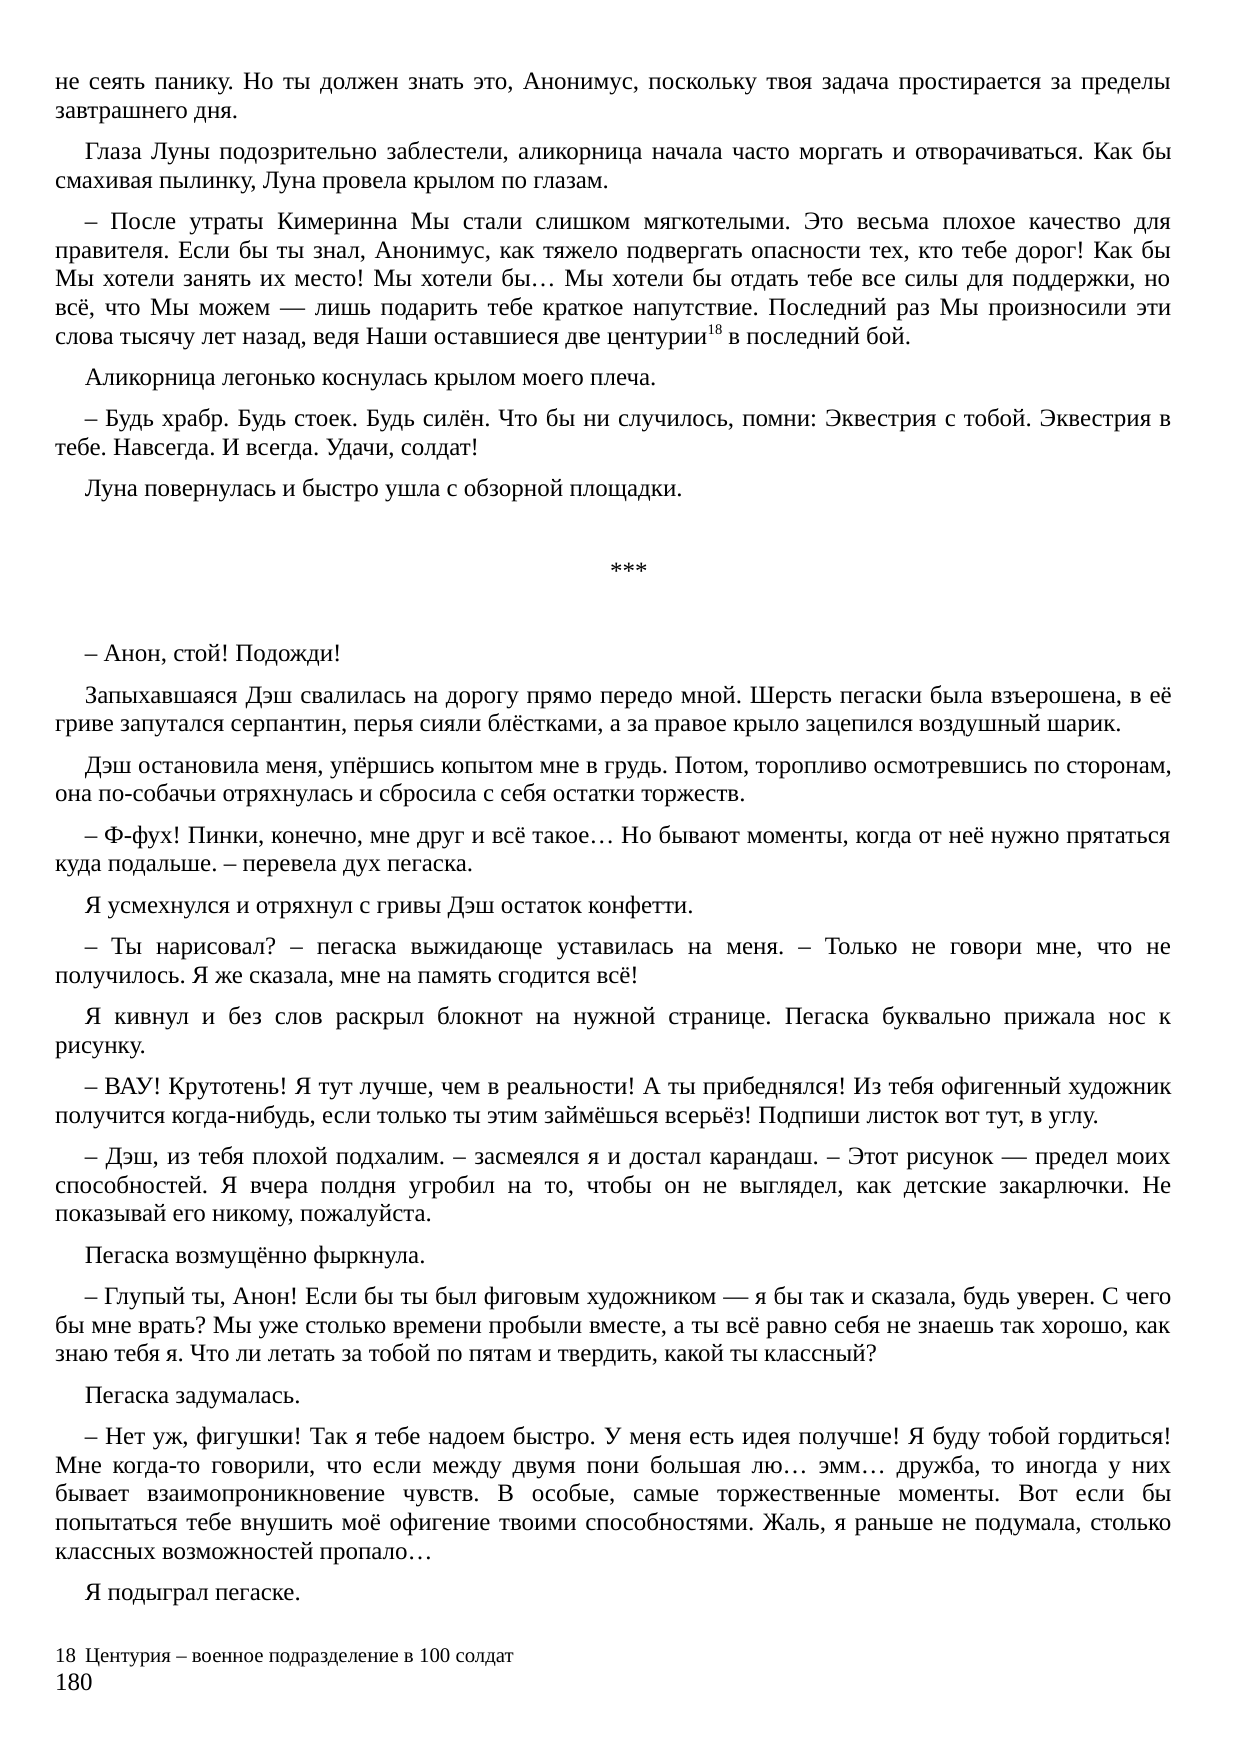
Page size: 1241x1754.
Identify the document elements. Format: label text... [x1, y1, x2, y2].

text – Глупый ты, Анон! Если бы ты был фиговым художником — я бы так и сказала, будь уверен. С чего бы мне врать? Мы уже столько времени пробыли вместе, а ты всё равно себя не знаешь так хорошо, как знаю тебя я. Что ли летать за тобой по пятам и твердить, какой ты классный? [55, 1281, 1173, 1367]
text Аликорница легонько коснулась крылом моего плеча. [55, 362, 1173, 391]
text – Ф-фух! Пинки, конечно, мне друг и всё такое… Но бывают моменты, когда от неё нужно прятаться куда подальше. – перевела дух пегаска. [55, 820, 1173, 877]
text Пегаска задумалась. [55, 1380, 1173, 1408]
text Глаза Луны подозрительно заблестели, аликорница начала часто моргать и отворачиваться. Как бы смахивая пылинку, Луна провела крылом по глазам. [55, 136, 1173, 193]
text Я кивнул и без слов раскрыл блокнот на нужной странице. Пегаска буквально прижала нос к рисунку. [55, 1001, 1173, 1058]
text Пегаска возмущённо фыркнула. [55, 1240, 1173, 1268]
text не сеять панику. Но ты должен знать это, Анонимус, поскольку твоя задача простирается за пределы завтрашнего дня. [55, 66, 1173, 123]
text – Дэш, из тебя плохой подхалим. – засмеялся я и достал карандаш. – Этот рисунок — предел моих способностей. Я вчера полдня угробил на то, чтобы он не выглядел, как детские закарлючки. Не показывай его никому, пожалуйста. [55, 1141, 1173, 1227]
text – Ты нарисовал? – пегаска выжидающе уставилась на меня. – Только не говори мне, что не получилось. Я же сказала, мне на память сгодится всё! [55, 931, 1173, 988]
text – Нет уж, фигушки! Так я тебе надоем быстро. У меня есть идея получше! Я буду тобой гордиться! Мне когда-то говорили, что если между двумя пони большая лю… эмм… дружба, то иногда у них бывает взаимопроникновение чувств. В особые, самые торжественные моменты. Вот если бы попытаться тебе внушить моё офигение твоими способностями. Жаль, я раньше не подумала, столько классных возможностей пропало… [55, 1421, 1173, 1565]
text Я усмехнулся и отряхнул с гривы Дэш остаток конфетти. [55, 890, 1173, 918]
text Центурия – военное подразделение в 100 солдат [55, 1642, 1173, 1667]
text Я подыграл пегаске. [55, 1577, 1173, 1606]
text – Анон, стой! Подожди! [55, 638, 1173, 667]
text *** [55, 556, 1173, 585]
text Луна повернулась и быстро ушла с обзорной площадки. [55, 473, 1173, 502]
text – После утраты Кимеринна Мы стали слишком мягкотелыми. Это весьма плохое качество для правителя. Если бы ты знал, Анонимус, как тяжело подвергать опасности тех, кто тебе дорог! Как бы Мы хотели занять их место! Мы хотели бы… Мы хотели бы отдать тебе все силы для поддержки, но всё, что Мы можем — лишь подарить тебе краткое напутствие. Последний раз Мы произносили эти слова тысячу лет назад, ведя Наши оставшиеся две центурии в последний бой. [55, 206, 1173, 350]
text Дэш остановила меня, упёршись копытом мне в грудь. Потом, торопливо осмотревшись по сторонам, она по-собачьи отряхнулась и сбросила с себя остатки торжеств. [55, 750, 1173, 807]
text – ВАУ! Крутотень! Я тут лучше, чем в реальности! А ты прибеднялся! Из тебя офигенный художник получится когда-нибудь, если только ты этим займёшься всерьёз! Подпиши листок вот тут, в углу. [55, 1071, 1173, 1128]
text – Будь храбр. Будь стоек. Будь силён. Что бы ни случилось, помни: Эквестрия с тобой. Эквестрия в тебе. Навсегда. И всегда. Удачи, солдат! [55, 403, 1173, 461]
text Запыхавшаяся Дэш свалилась на дорогу прямо передо мной. Шерсть пегаски была взъерошена, в её гриве запутался серпантин, перья сияли блёстками, а за правое крыло зацепился воздушный шарик. [55, 680, 1173, 737]
